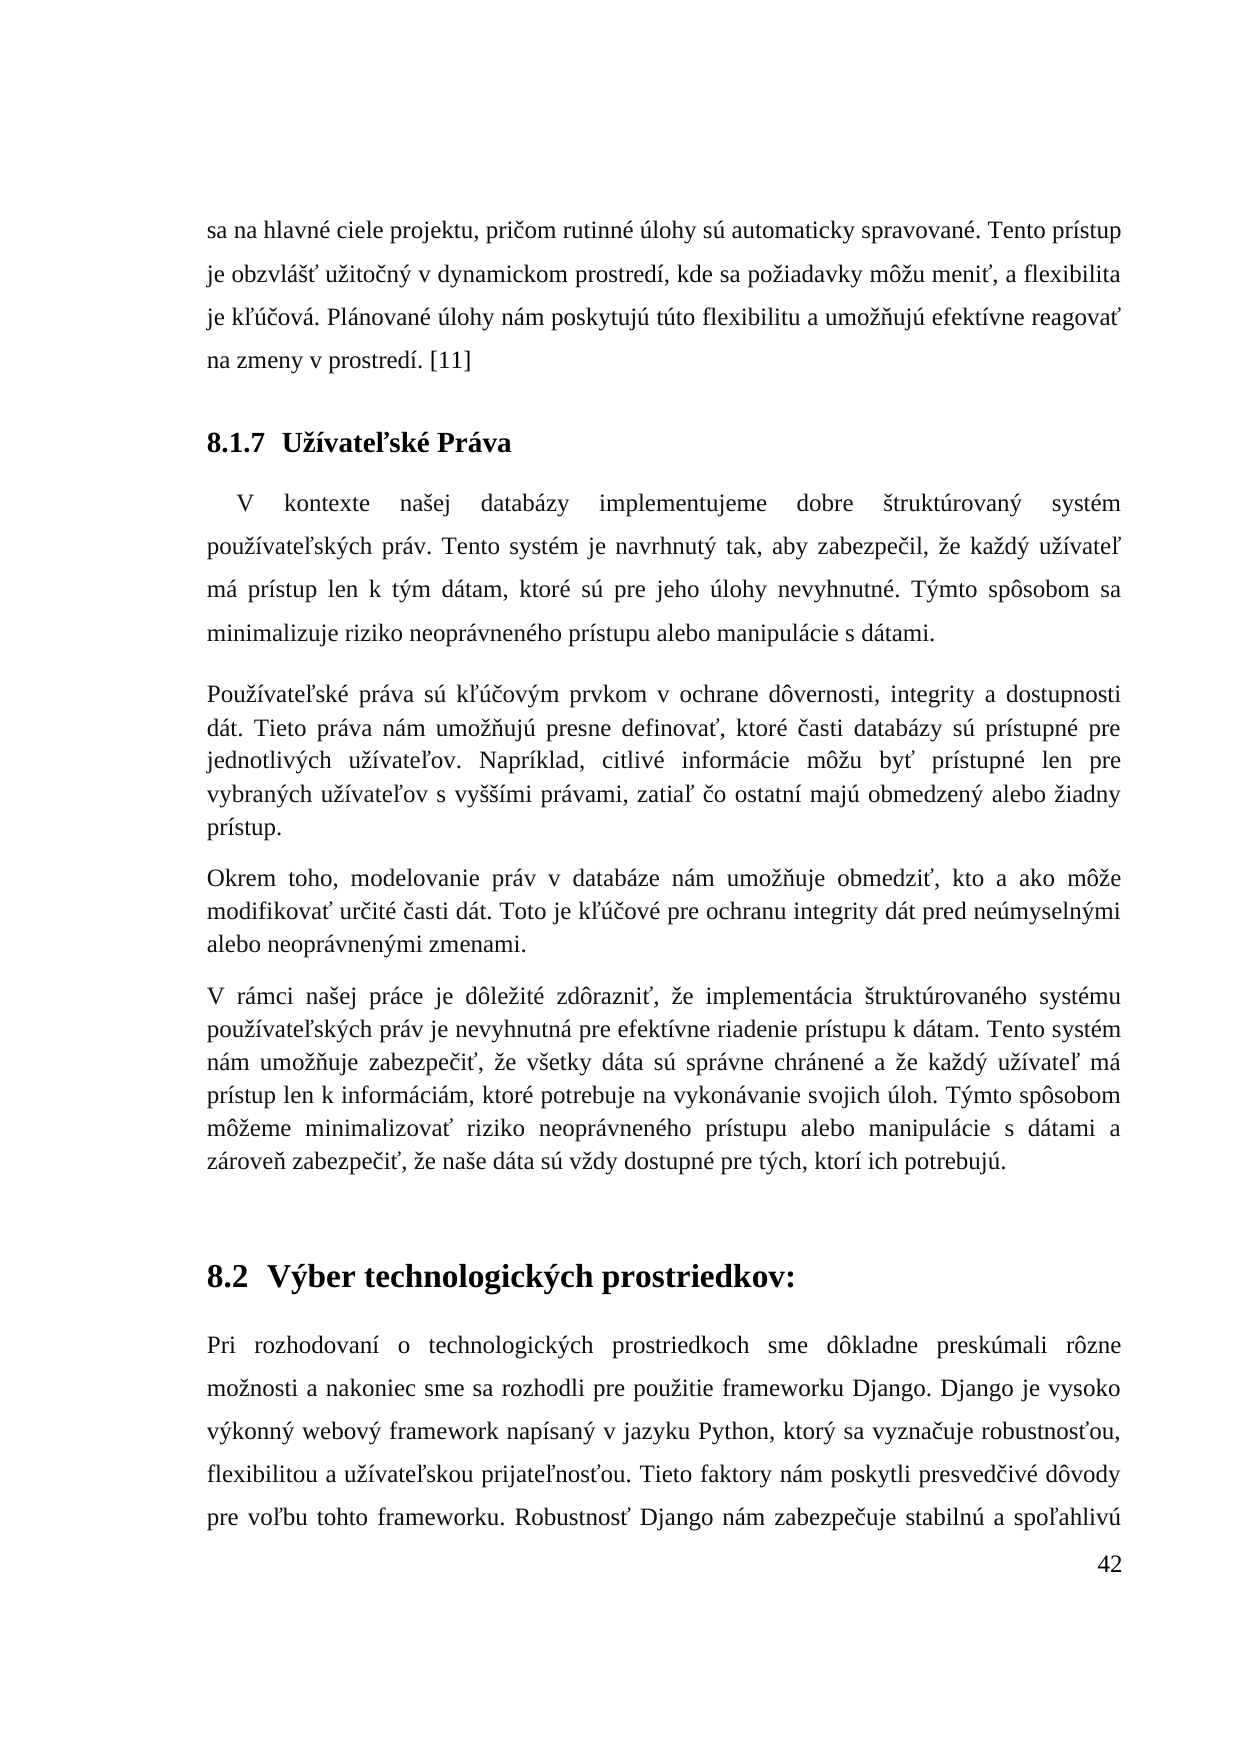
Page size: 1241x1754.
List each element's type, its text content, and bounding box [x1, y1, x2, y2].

text V rámci našej práce je dôležité zdôrazniť, že implementácia štruktúrovaného systému používateľských práv je nevyhnutná pre efektívne riadenie prístupu k dátam. Tento systém nám umožňuje zabezpečiť, že všetky dáta sú správne chránené a že každý užívateľ má prístup len k informáciám, ktoré potrebuje na vykonávanie svojich úloh. Týmto spôsobom môžeme minimalizovať riziko neoprávneného prístupu alebo manipulácie s dátami a zároveň zabezpečiť, že naše dáta sú vždy dostupné pre tých, ktorí ich potrebujú. [207, 981, 1122, 1175]
text sa na hlavné ciele projektu, pričom rutinné úlohy sú automaticky spravované. Tento prístup je obzvlášť užitočný v dynamickom prostredí, kde sa požiadavky môžu meniť, a flexibilita je kľúčová. Plánované úlohy nám poskytujú túto flexibilitu a umožňujú efektívne reagovať na zmeny v prostredí. [11] [207, 216, 1122, 374]
subtitle Výber technologických prostriedkov: [207, 1256, 1122, 1294]
text Používateľské práva sú kľúčovým prvkom v ochrane dôvernosti, integrity a dostupnosti dát. Tieto práva nám umožňujú presne definovať, ktoré časti databázy sú prístupné pre jednotlivých užívateľov. Napríklad, citlivé informácie môžu byť prístupné len pre vybraných užívateľov s vyššími právami, zatiaľ čo ostatní majú obmedzený alebo žiadny prístup. [207, 679, 1122, 840]
text Okrem toho, modelovanie práv v databáze nám umožňuje obmedziť, kto a ako môže modifikovať určité časti dát. Toto je kľúčové pre ochranu integrity dát pred neúmyselnými alebo neoprávnenými zmenami. [207, 863, 1122, 958]
text V kontexte našej databázy implementujeme dobre štruktúrovaný systém používateľských práv. Tento systém je navrhnutý tak, aby zabezpečil, že každý užívateľ má prístup len k tým dátam, ktoré sú pre jeho úlohy nevyhnutné. Týmto spôsobom sa minimalizuje riziko neoprávneného prístupu alebo manipulácie s dátami. [207, 488, 1122, 646]
text Pri rozhodovaní o technologických prostriedkoch sme dôkladne preskúmali rôzne možnosti a nakoniec sme sa rozhodli pre použitie frameworku Django. Django je vysoko výkonný webový framework napísaný v jazyku Python, ktorý sa vyznačuje robustnosťou, flexibilitou a užívateľskou prijateľnosťou. Tieto faktory nám poskytli presvedčivé dôvody pre voľbu tohto frameworku. Robustnosť Django nám zabezpečuje stabilnú a spoľahlivú [207, 1330, 1122, 1531]
subtitle Užívateľské Práva [207, 426, 1122, 459]
